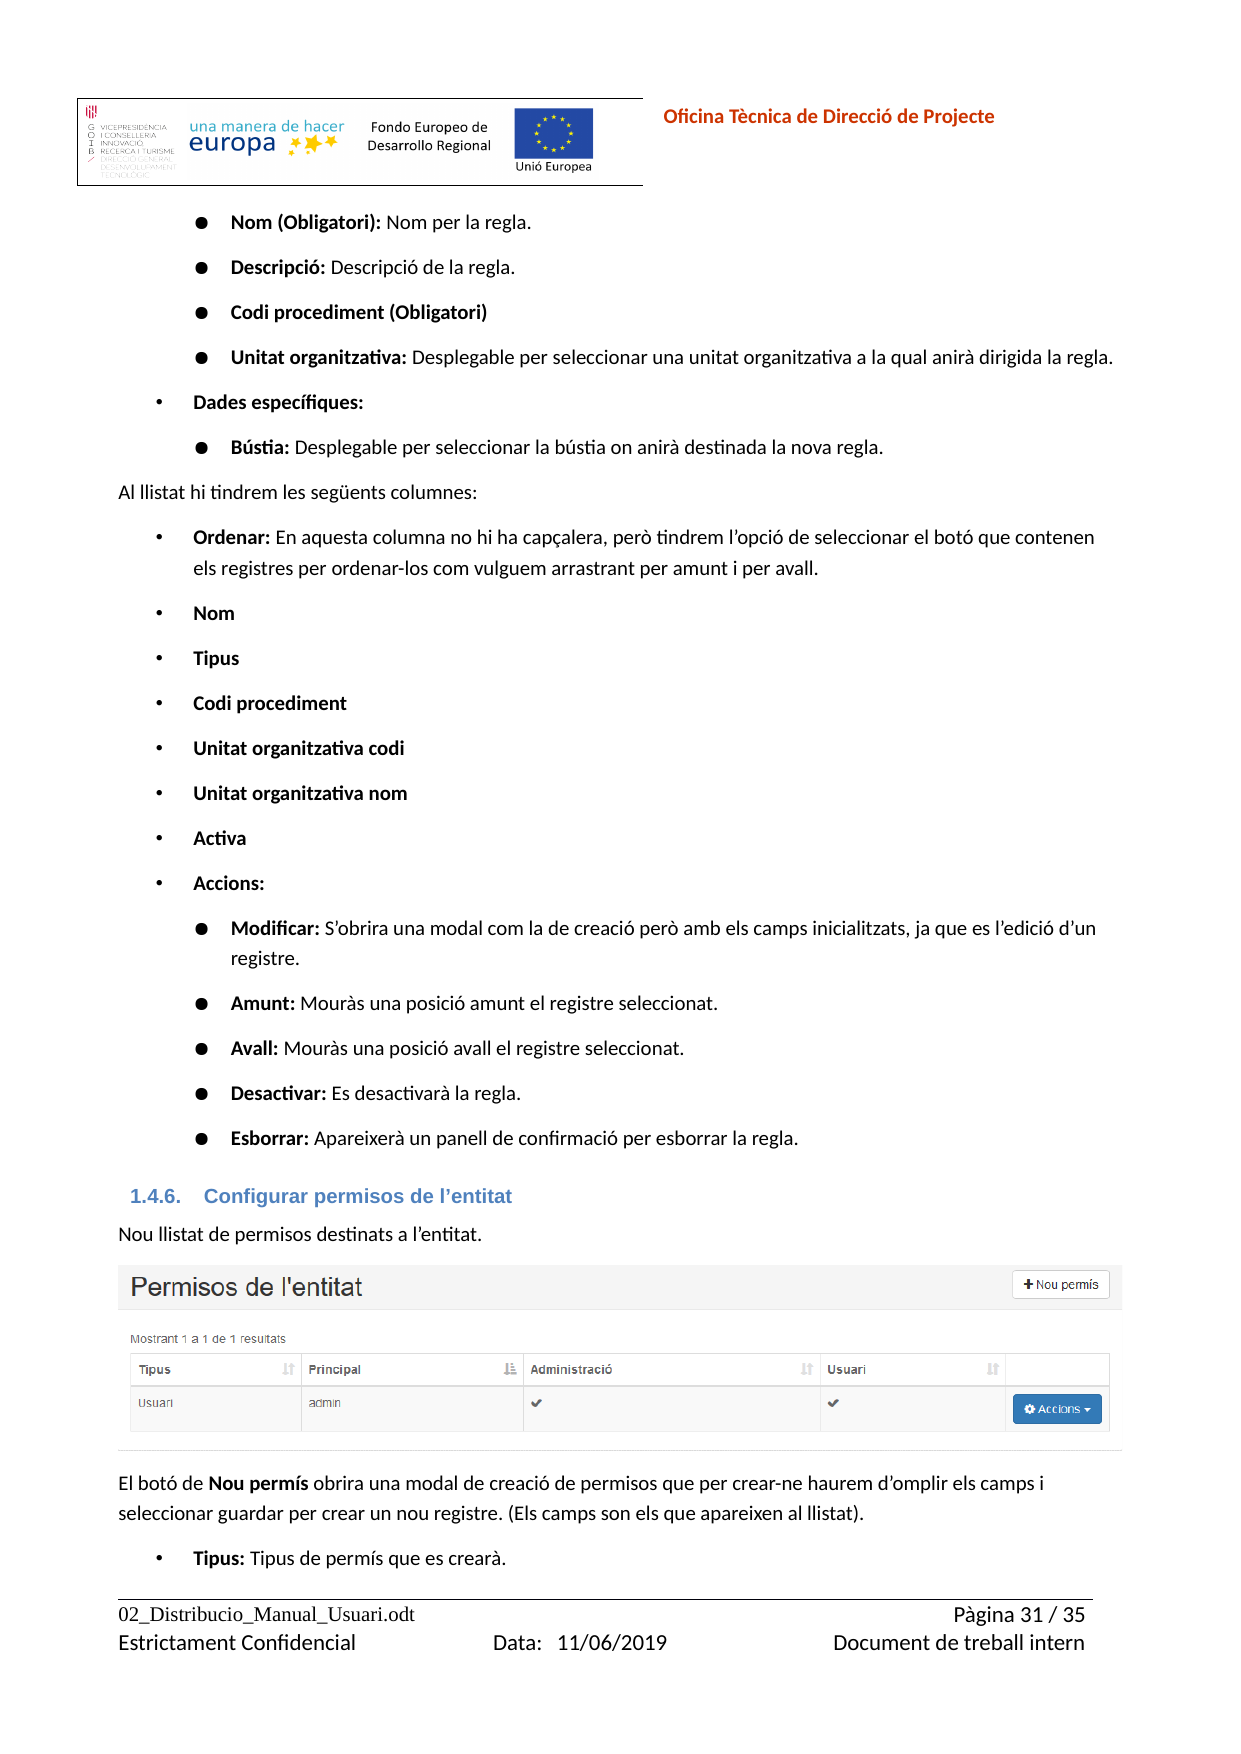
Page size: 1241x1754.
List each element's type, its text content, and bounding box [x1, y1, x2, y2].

text Nou llistat de permisos destinats a l’entitat. [118, 1221, 1122, 1246]
text El botó de Nou permís obrira una modal de creació de permisos que per crear-ne haurem d’omplir els camps i seleccionar guardar per crear un nou registre. (Els camps son els que apareixen al llistat). [118, 1470, 1122, 1526]
picture [82, 103, 181, 180]
list Avall: Mouràs una posició avall el registre seleccionat. [193, 1035, 1122, 1061]
list Tipus: Tipus de permís que es crearà. [156, 1546, 1122, 1571]
text Al llistat hi tindrem les següents columnes: [118, 479, 1122, 505]
list Descripció: Descripció de la regla. [193, 254, 1122, 280]
list Ordenar: En aquesta columna no hi ha capçalera, però tindrem l’opció de seleccionar el botó que contenen els registres per ordenar-los com vulguem arrastrant per amunt i per avall. [156, 524, 1122, 580]
list Nom (Obligatori): Nom per la regla. [193, 209, 1122, 235]
list Unitat organitzativa: Desplegable per seleccionar una unitat organitzativa a la qual anirà dirigida la regla. [193, 344, 1122, 370]
subtitle Configurar permisos de l’entitat [130, 1185, 1122, 1208]
list Modificar: S’obrira una modal com la de creació però amb els camps inicialitzats, ja que es l’edició d’un registre. [193, 915, 1122, 971]
list Tipus [156, 645, 1122, 670]
list Esborrar: Apareixerà un panell de confirmació per esborrar la regla. [193, 1125, 1122, 1151]
list Activa [156, 825, 1122, 850]
list Dades específiques: [156, 389, 1122, 415]
picture [118, 1265, 1123, 1451]
list Codi procediment [156, 690, 1122, 715]
list Unitat organitzativa nom [156, 780, 1122, 805]
list Bústia: Desplegable per seleccionar la bústia on anirà destinada la nova regla. [193, 434, 1122, 460]
list Codi procediment (Obligatori) [193, 299, 1122, 325]
list Amunt: Mouràs una posició amunt el registre seleccionat. [193, 990, 1122, 1016]
list Unitat organitzativa codi [156, 735, 1122, 760]
picture [187, 103, 599, 180]
list Nom [156, 600, 1122, 625]
list Accions: [156, 870, 1122, 895]
list Desactivar: Es desactivarà la regla. [193, 1080, 1122, 1106]
